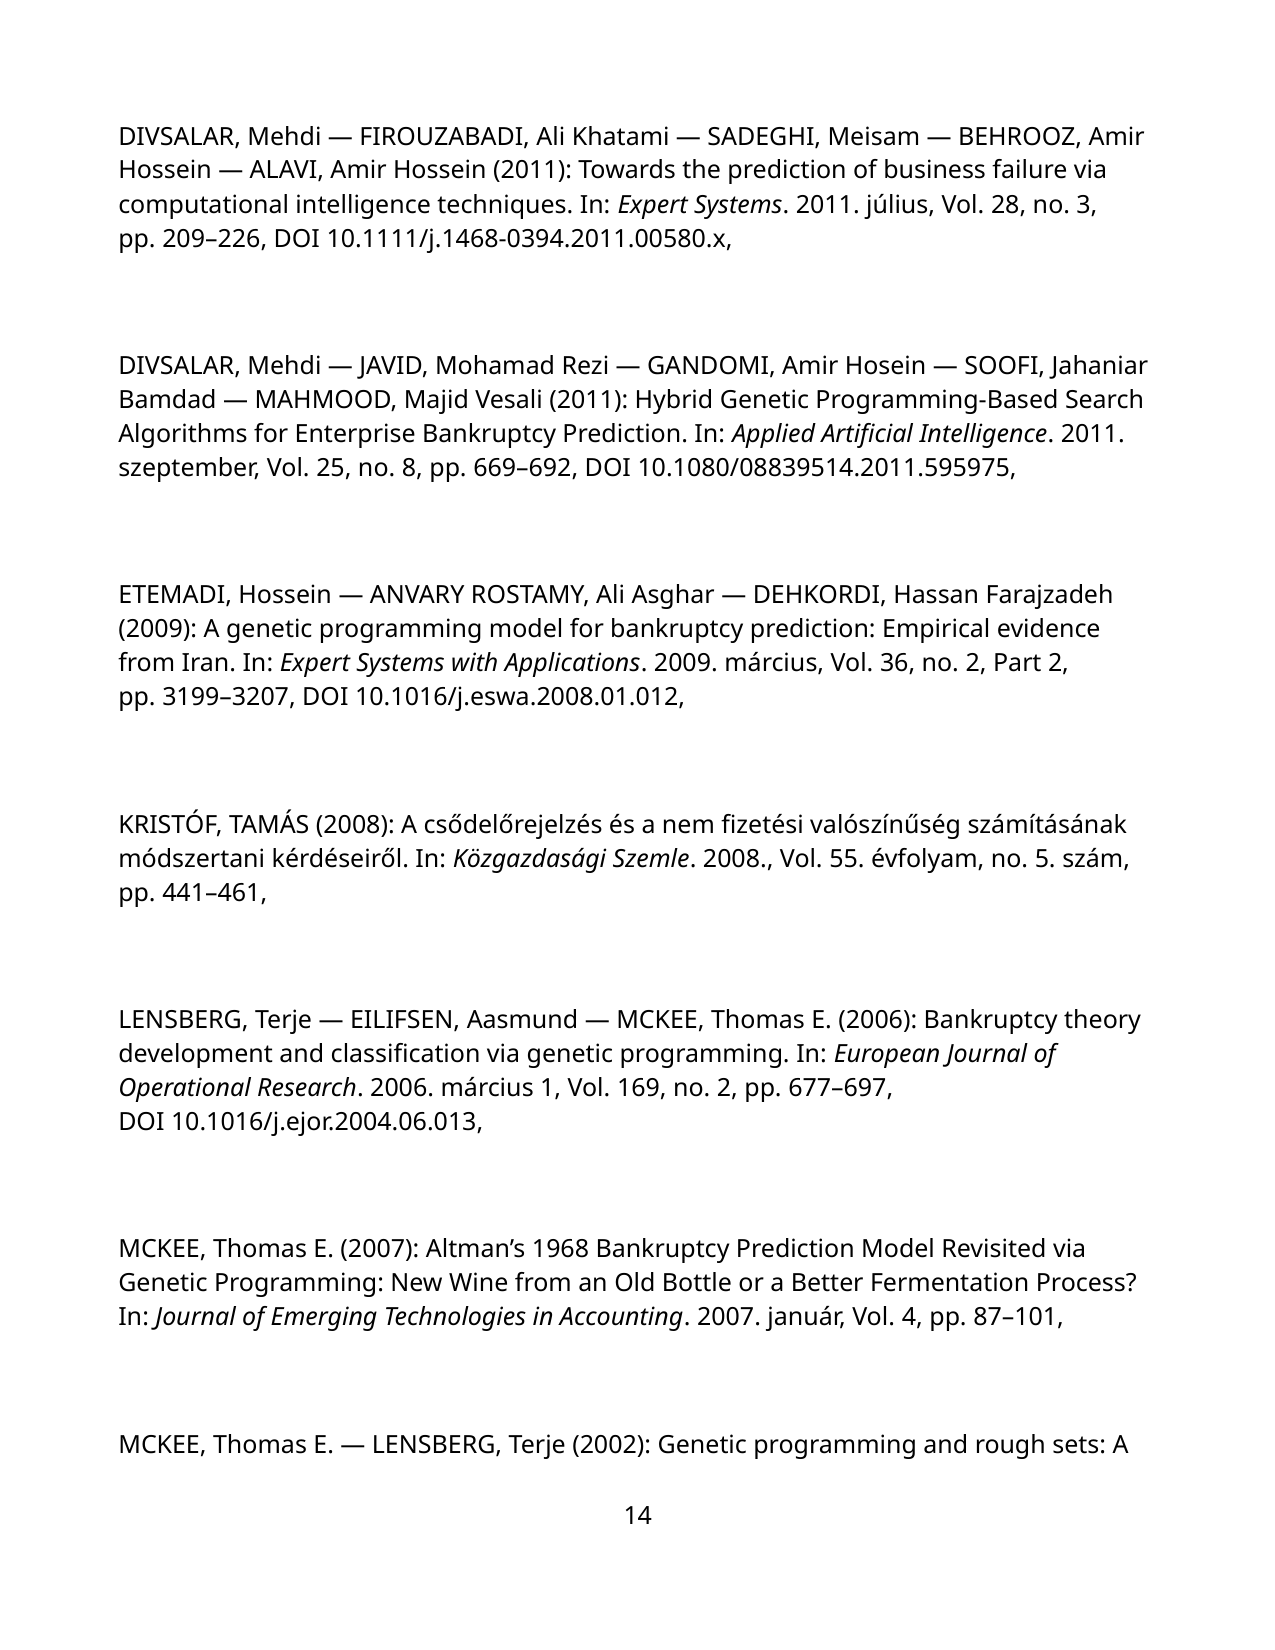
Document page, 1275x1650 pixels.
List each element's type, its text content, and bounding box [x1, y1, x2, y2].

text DIVSALAR, Mehdi — JAVID, Mohamad Rezi — GANDOMI, Amir Hosein — SOOFI, Jahaniar Bamdad — MAHMOOD, Majid Vesali (2011): Hybrid Genetic Programming-Based Search Algorithms for Enterprise Bankruptcy Prediction. In: Applied Artificial Intelligence. 2011. szeptember, Vol. 25, no. 8, pp. 669–692, DOI 10.1080/08839514.2011.595975, [118, 313, 1157, 518]
text MCKEE, Thomas E. — LENSBERG, Terje (2002): Genetic programming and rough sets: A [118, 1392, 1157, 1460]
text MCKEE, Thomas E. (2007): Altman’s 1968 Bankruptcy Prediction Model Revisited via Genetic Programming: New Wine from an Old Bottle or a Better Fermentation Process? In: Journal of Emerging Technologies in Accounting. 2007. január, Vol. 4, pp. 87–101, [118, 1197, 1157, 1367]
text LENSBERG, Terje — EILIFSEN, Aasmund — MCKEE, Thomas E. (2006): Bankruptcy theory development and classification via genetic programming. In: European Journal of Operational Research. 2006. március 1, Vol. 169, no. 2, pp. 677–697, DOI 10.1016/j.ejor.2004.06.013, [118, 967, 1157, 1172]
text ETEMADI, Hossein — ANVARY ROSTAMY, Ali Asghar — DEHKORDI, Hassan Farajzadeh (2009): A genetic programming model for bankruptcy prediction: Empirical evidence from Iran. In: Expert Systems with Applications. 2009. március, Vol. 36, no. 2, Part 2, pp. 3199–3207, DOI 10.1016/j.eswa.2008.01.012, [118, 543, 1157, 747]
text DIVSALAR, Mehdi — FIROUZABADI, Ali Khatami — SADEGHI, Meisam — BEHROOZ, Amir Hossein — ALAVI, Amir Hossein (2011): Towards the prediction of business failure via computational intelligence techniques. In: Expert Systems. 2011. július, Vol. 28, no. 3, pp. 209–226, DOI 10.1111/j.1468-0394.2011.00580.x, [118, 118, 1157, 288]
text KRISTÓF, TAMÁS (2008): A csődelőrejelzés és a nem fizetési valószínűség számításának módszertani kérdéseiről. In: Közgazdasági Szemle. 2008., Vol. 55. évfolyam, no. 5. szám, pp. 441–461, [118, 772, 1157, 942]
